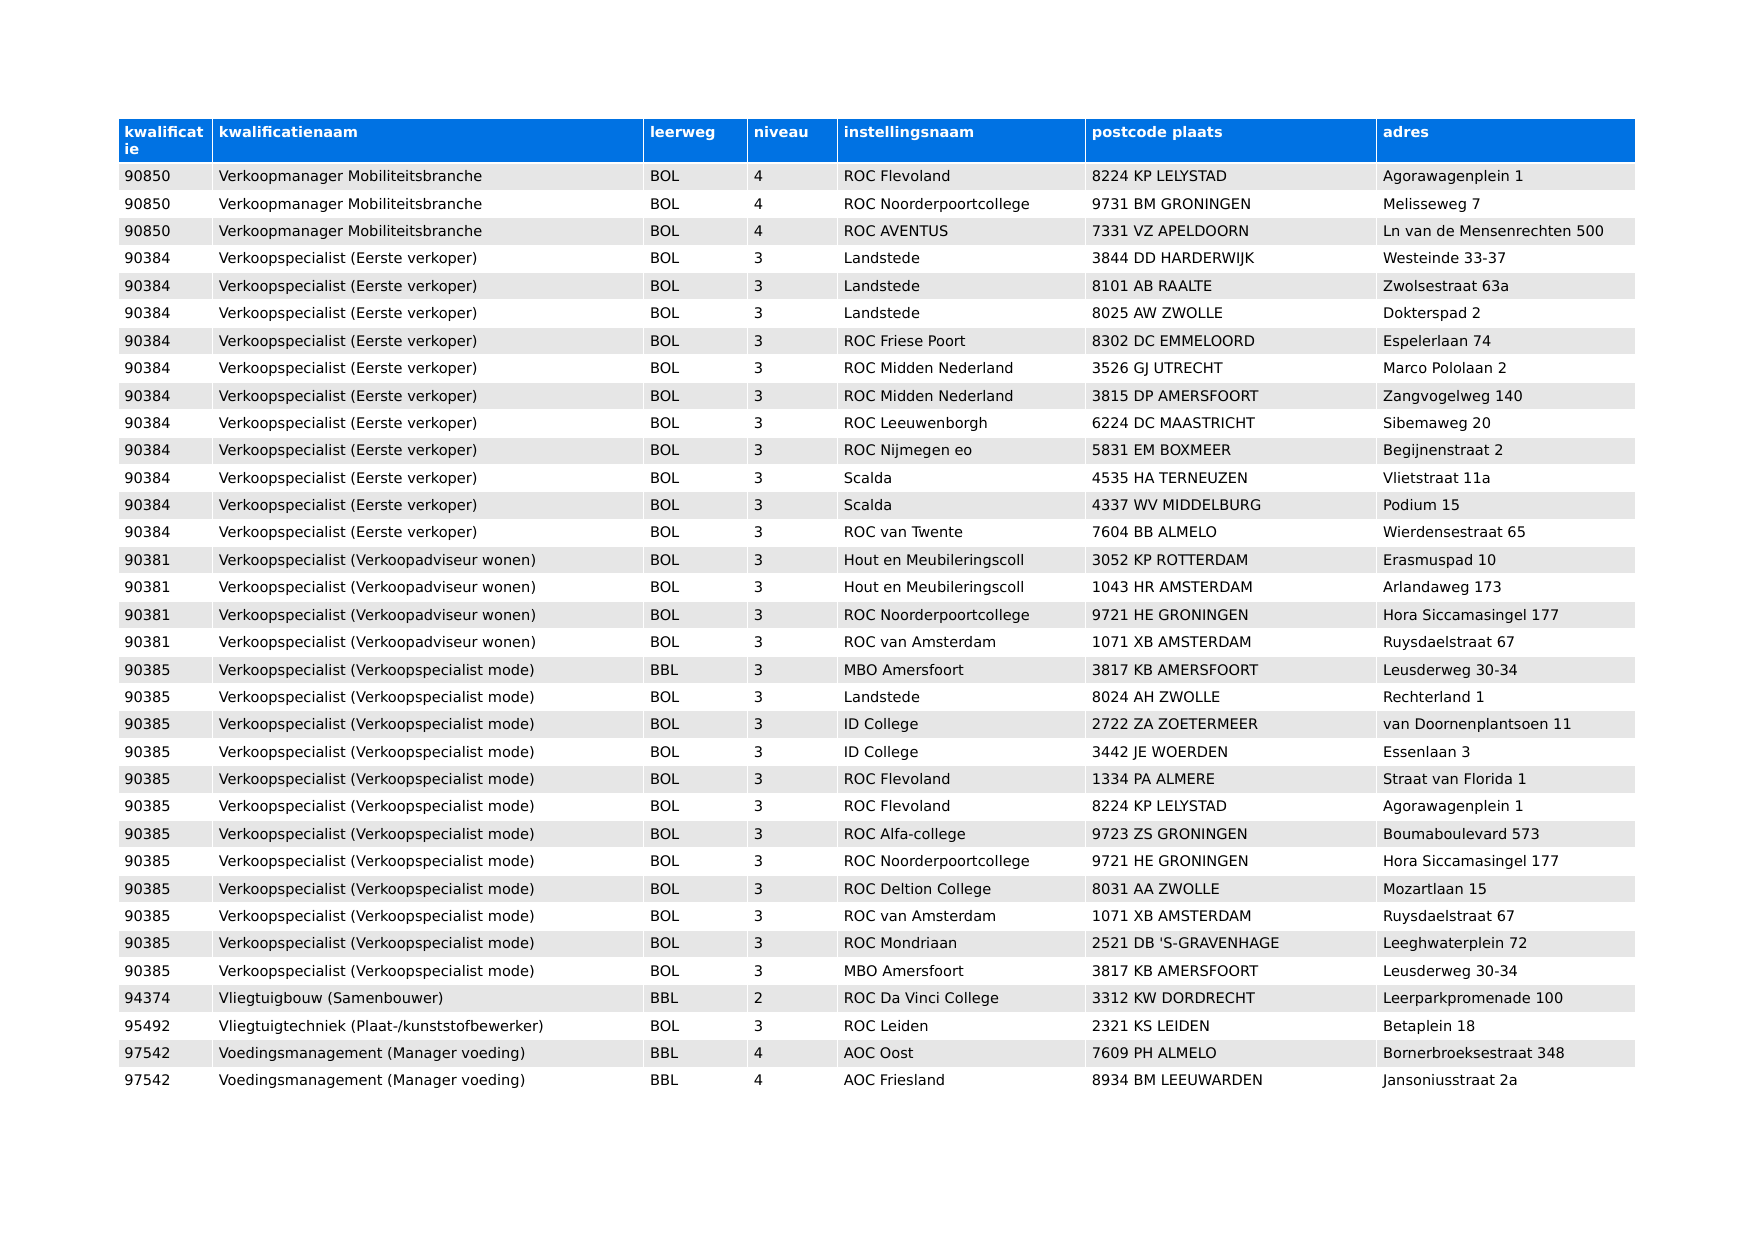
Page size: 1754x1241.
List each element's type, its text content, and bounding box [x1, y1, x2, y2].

table_cell 90384 [119, 273, 212, 299]
table_cell 3 [748, 602, 837, 628]
table_cell ROC van Amsterdam [838, 629, 1085, 656]
table_header kwalificatie [119, 119, 212, 162]
table_cell 4337 WV MIDDELBURG [1086, 492, 1376, 519]
table_cell 3 [748, 575, 837, 601]
table_cell BOL [644, 711, 747, 738]
table_cell ROC Midden Nederland [838, 383, 1085, 409]
table_cell MBO Amersfoort [838, 657, 1085, 683]
table_cell 3 [748, 711, 837, 738]
table_cell 90384 [119, 492, 212, 519]
table_cell ROC Deltion College [838, 876, 1085, 902]
table_cell ROC Flevoland [838, 794, 1085, 820]
table_cell BOL [644, 520, 747, 546]
table_cell ROC Mondriaan [838, 931, 1085, 957]
table_cell ROC Noorderpoortcollege [838, 602, 1085, 628]
table_cell Wierdensestraat 65 [1377, 520, 1635, 546]
table_cell Leerparkpromenade 100 [1377, 985, 1635, 1012]
table_cell Verkoopspecialist (Verkoopadviseur wonen) [213, 629, 643, 656]
table_cell 90385 [119, 684, 212, 710]
table_cell 90385 [119, 766, 212, 793]
table_cell 4 [748, 1040, 837, 1067]
table_cell Verkoopspecialist (Verkoopspecialist mode) [213, 903, 643, 929]
table_cell 2521 DB 'S-GRAVENHAGE [1086, 931, 1376, 957]
table_cell 90381 [119, 629, 212, 656]
table_cell 1334 PA ALMERE [1086, 766, 1376, 793]
table_cell Verkoopspecialist (Verkoopspecialist mode) [213, 794, 643, 820]
table_cell BOL [644, 465, 747, 491]
table_cell ROC van Amsterdam [838, 903, 1085, 929]
table_cell Verkoopspecialist (Eerste verkoper) [213, 520, 643, 546]
table_cell Verkoopspecialist (Verkoopspecialist mode) [213, 821, 643, 847]
table_cell Verkoopspecialist (Verkoopspecialist mode) [213, 657, 643, 683]
table_cell AOC Friesland [838, 1068, 1085, 1094]
table_header adres [1377, 119, 1635, 162]
table_cell Verkoopspecialist (Verkoopspecialist mode) [213, 958, 643, 984]
table_cell 3 [748, 273, 837, 299]
table_cell BOL [644, 684, 747, 710]
table_cell 90385 [119, 931, 212, 957]
table_cell Arlandaweg 173 [1377, 575, 1635, 601]
table_cell Vlietstraat 11a [1377, 465, 1635, 491]
table_cell Verkoopspecialist (Eerste verkoper) [213, 492, 643, 519]
table_cell 3 [748, 849, 837, 875]
table_cell 3 [748, 766, 837, 793]
table_cell 3 [748, 492, 837, 519]
table_cell Podium 15 [1377, 492, 1635, 519]
table_cell Verkoopspecialist (Eerste verkoper) [213, 246, 643, 272]
table_cell Landstede [838, 301, 1085, 327]
table_cell ROC Flevoland [838, 766, 1085, 793]
table_cell 97542 [119, 1068, 212, 1094]
table_cell BOL [644, 355, 747, 382]
table_cell 6224 DC MAASTRICHT [1086, 410, 1376, 436]
table_cell 90385 [119, 739, 212, 765]
table_cell ROC Noorderpoortcollege [838, 849, 1085, 875]
table_cell 8224 KP LELYSTAD [1086, 164, 1376, 190]
table_cell BOL [644, 1013, 747, 1039]
table_cell Landstede [838, 246, 1085, 272]
table_cell Espelerlaan 74 [1377, 328, 1635, 354]
table_cell 90385 [119, 711, 212, 738]
table_cell ROC Flevoland [838, 164, 1085, 190]
table_cell 90381 [119, 547, 212, 573]
table_cell 3844 DD HARDERWIJK [1086, 246, 1376, 272]
table_cell 3 [748, 383, 837, 409]
table_cell Verkoopspecialist (Eerste verkoper) [213, 328, 643, 354]
table_cell Verkoopspecialist (Verkoopspecialist mode) [213, 849, 643, 875]
table_header niveau [748, 119, 837, 162]
table_cell Verkoopspecialist (Verkoopspecialist mode) [213, 711, 643, 738]
table_cell Verkoopspecialist (Eerste verkoper) [213, 410, 643, 436]
table_cell 3442 JE WOERDEN [1086, 739, 1376, 765]
table_cell 90384 [119, 438, 212, 464]
table_cell Leeghwaterplein 72 [1377, 931, 1635, 957]
table_cell Verkoopspecialist (Eerste verkoper) [213, 383, 643, 409]
table_cell 4535 HA TERNEUZEN [1086, 465, 1376, 491]
table_cell Agorawagenplein 1 [1377, 164, 1635, 190]
table_cell BOL [644, 794, 747, 820]
table_cell 3 [748, 465, 837, 491]
table_cell Ruysdaelstraat 67 [1377, 903, 1635, 929]
table_cell 3815 DP AMERSFOORT [1086, 383, 1376, 409]
table_cell ROC Da Vinci College [838, 985, 1085, 1012]
table_cell 3 [748, 410, 837, 436]
table_cell Verkoopspecialist (Eerste verkoper) [213, 273, 643, 299]
table_cell 90385 [119, 794, 212, 820]
table_cell BOL [644, 246, 747, 272]
table_cell 4 [748, 164, 837, 190]
table_cell 3 [748, 903, 837, 929]
table_cell 3 [748, 629, 837, 656]
table_cell Verkoopspecialist (Verkoopadviseur wonen) [213, 602, 643, 628]
table_cell Scalda [838, 492, 1085, 519]
table_cell MBO Amersfoort [838, 958, 1085, 984]
table_cell 4 [748, 1068, 837, 1094]
table_cell Betaplein 18 [1377, 1013, 1635, 1039]
table_cell 2722 ZA ZOETERMEER [1086, 711, 1376, 738]
table_cell 90385 [119, 958, 212, 984]
table_cell Begijnenstraat 2 [1377, 438, 1635, 464]
table_header postcode plaats [1086, 119, 1376, 162]
table_cell 90384 [119, 410, 212, 436]
table_cell Voedingsmanagement (Manager voeding) [213, 1040, 643, 1067]
table_cell Verkoopspecialist (Eerste verkoper) [213, 438, 643, 464]
table_cell 3 [748, 876, 837, 902]
table_cell 3 [748, 794, 837, 820]
table_cell BOL [644, 218, 747, 245]
table_cell 90384 [119, 328, 212, 354]
table_cell 90385 [119, 821, 212, 847]
table_cell 3 [748, 684, 837, 710]
table_cell van Doornenplantsoen 11 [1377, 711, 1635, 738]
table_cell 90385 [119, 903, 212, 929]
table_cell BBL [644, 1068, 747, 1094]
table_cell BBL [644, 985, 747, 1012]
table_cell 90385 [119, 849, 212, 875]
table_cell Zwolsestraat 63a [1377, 273, 1635, 299]
table_cell 3 [748, 1013, 837, 1039]
table_cell 8224 KP LELYSTAD [1086, 794, 1376, 820]
table_cell 3 [748, 355, 837, 382]
table_cell Hout en Meubileringscoll [838, 547, 1085, 573]
table_cell BOL [644, 849, 747, 875]
table_cell 3526 GJ UTRECHT [1086, 355, 1376, 382]
table_cell 7331 VZ APELDOORN [1086, 218, 1376, 245]
table_cell 9723 ZS GRONINGEN [1086, 821, 1376, 847]
table_cell Voedingsmanagement (Manager voeding) [213, 1068, 643, 1094]
table_cell BBL [644, 657, 747, 683]
table_cell 9731 BM GRONINGEN [1086, 191, 1376, 217]
table_cell Verkoopspecialist (Verkoopspecialist mode) [213, 876, 643, 902]
table_cell Verkoopspecialist (Verkoopspecialist mode) [213, 766, 643, 793]
table_cell Verkoopspecialist (Eerste verkoper) [213, 301, 643, 327]
table_cell BOL [644, 547, 747, 573]
table_cell Leusderweg 30-34 [1377, 958, 1635, 984]
table_cell ROC Leeuwenborgh [838, 410, 1085, 436]
table_cell Hout en Meubileringscoll [838, 575, 1085, 601]
table_cell 8101 AB RAALTE [1086, 273, 1376, 299]
table_cell 90385 [119, 876, 212, 902]
table_cell 3817 KB AMERSFOORT [1086, 657, 1376, 683]
table_cell BOL [644, 575, 747, 601]
table_cell ROC AVENTUS [838, 218, 1085, 245]
table_cell 3 [748, 958, 837, 984]
table_cell Verkoopmanager Mobiliteitsbranche [213, 218, 643, 245]
table_cell 1071 XB AMSTERDAM [1086, 629, 1376, 656]
table_cell 8934 BM LEEUWARDEN [1086, 1068, 1376, 1094]
table_cell 3312 KW DORDRECHT [1086, 985, 1376, 1012]
table_cell 90384 [119, 301, 212, 327]
table_cell ROC Noorderpoortcollege [838, 191, 1085, 217]
table_cell BOL [644, 739, 747, 765]
table_cell 8025 AW ZWOLLE [1086, 301, 1376, 327]
table_cell Verkoopmanager Mobiliteitsbranche [213, 191, 643, 217]
table_cell 3 [748, 931, 837, 957]
table_cell 1071 XB AMSTERDAM [1086, 903, 1376, 929]
table_cell AOC Oost [838, 1040, 1085, 1067]
table_cell Straat van Florida 1 [1377, 766, 1635, 793]
table_cell BOL [644, 410, 747, 436]
table_cell Bornerbroeksestraat 348 [1377, 1040, 1635, 1067]
table_cell Hora Siccamasingel 177 [1377, 602, 1635, 628]
table_cell 5831 EM BOXMEER [1086, 438, 1376, 464]
table_cell 3 [748, 301, 837, 327]
table_cell Verkoopspecialist (Verkoopadviseur wonen) [213, 575, 643, 601]
table_cell BBL [644, 1040, 747, 1067]
table_cell 4 [748, 191, 837, 217]
table_cell 90381 [119, 575, 212, 601]
table_cell Vliegtuigbouw (Samenbouwer) [213, 985, 643, 1012]
table_cell ROC Nijmegen eo [838, 438, 1085, 464]
table_cell BOL [644, 301, 747, 327]
table_cell Ln van de Mensenrechten 500 [1377, 218, 1635, 245]
table_cell 8024 AH ZWOLLE [1086, 684, 1376, 710]
table_cell BOL [644, 191, 747, 217]
table_cell Landstede [838, 684, 1085, 710]
table_cell Dokterspad 2 [1377, 301, 1635, 327]
table_cell 2 [748, 985, 837, 1012]
table_cell 90384 [119, 465, 212, 491]
table_cell 3 [748, 547, 837, 573]
table_cell 90850 [119, 218, 212, 245]
table_cell Verkoopspecialist (Verkoopspecialist mode) [213, 739, 643, 765]
table_cell Boumaboulevard 573 [1377, 821, 1635, 847]
table_cell 90384 [119, 355, 212, 382]
table_cell 2321 KS LEIDEN [1086, 1013, 1376, 1039]
table_cell 90385 [119, 657, 212, 683]
table_cell Hora Siccamasingel 177 [1377, 849, 1635, 875]
table_cell BOL [644, 383, 747, 409]
table_cell Leusderweg 30-34 [1377, 657, 1635, 683]
table_cell 3 [748, 246, 837, 272]
table_cell 3817 KB AMERSFOORT [1086, 958, 1376, 984]
table_cell 7609 PH ALMELO [1086, 1040, 1376, 1067]
table_cell Westeinde 33-37 [1377, 246, 1635, 272]
table_cell 90384 [119, 383, 212, 409]
table_cell 7604 BB ALMELO [1086, 520, 1376, 546]
table_cell ROC Alfa-college [838, 821, 1085, 847]
table_cell 90384 [119, 246, 212, 272]
table_header instellingsnaam [838, 119, 1085, 162]
table_cell 3052 KP ROTTERDAM [1086, 547, 1376, 573]
table_header kwalificatienaam [213, 119, 643, 162]
table_cell 9721 HE GRONINGEN [1086, 849, 1376, 875]
table_cell ROC Midden Nederland [838, 355, 1085, 382]
table_cell Vliegtuigtechniek (Plaat-/kunststofbewerker) [213, 1013, 643, 1039]
table_cell Sibemaweg 20 [1377, 410, 1635, 436]
table_cell 95492 [119, 1013, 212, 1039]
table_cell ID College [838, 739, 1085, 765]
table_cell Erasmuspad 10 [1377, 547, 1635, 573]
table_cell 90381 [119, 602, 212, 628]
table_cell 90850 [119, 164, 212, 190]
table_cell Verkoopspecialist (Eerste verkoper) [213, 465, 643, 491]
table_cell BOL [644, 876, 747, 902]
table_cell 3 [748, 739, 837, 765]
table_cell Zangvogelweg 140 [1377, 383, 1635, 409]
table_cell 90384 [119, 520, 212, 546]
table_cell BOL [644, 438, 747, 464]
table_cell Marco Pololaan 2 [1377, 355, 1635, 382]
table_cell 1043 HR AMSTERDAM [1086, 575, 1376, 601]
table_cell Ruysdaelstraat 67 [1377, 629, 1635, 656]
table_cell 8302 DC EMMELOORD [1086, 328, 1376, 354]
table_cell BOL [644, 492, 747, 519]
table_cell Verkoopspecialist (Verkoopspecialist mode) [213, 684, 643, 710]
table_cell 4 [748, 218, 837, 245]
table_cell Scalda [838, 465, 1085, 491]
table_cell 3 [748, 520, 837, 546]
table_cell ROC Friese Poort [838, 328, 1085, 354]
table_cell Mozartlaan 15 [1377, 876, 1635, 902]
table_cell 97542 [119, 1040, 212, 1067]
table_cell Essenlaan 3 [1377, 739, 1635, 765]
table_cell Agorawagenplein 1 [1377, 794, 1635, 820]
table_cell BOL [644, 821, 747, 847]
table_cell ROC Leiden [838, 1013, 1085, 1039]
table_cell Rechterland 1 [1377, 684, 1635, 710]
table_cell BOL [644, 629, 747, 656]
table_cell BOL [644, 931, 747, 957]
table_cell 3 [748, 438, 837, 464]
table_cell BOL [644, 328, 747, 354]
table_cell ID College [838, 711, 1085, 738]
table_cell BOL [644, 903, 747, 929]
table_cell Landstede [838, 273, 1085, 299]
table_cell 90850 [119, 191, 212, 217]
table_cell ROC van Twente [838, 520, 1085, 546]
table_cell Verkoopspecialist (Verkoopspecialist mode) [213, 931, 643, 957]
table_cell 8031 AA ZWOLLE [1086, 876, 1376, 902]
table_cell Jansoniusstraat 2a [1377, 1068, 1635, 1094]
table_cell BOL [644, 958, 747, 984]
table_cell Verkoopmanager Mobiliteitsbranche [213, 164, 643, 190]
table_cell 3 [748, 657, 837, 683]
table_cell Verkoopspecialist (Verkoopadviseur wonen) [213, 547, 643, 573]
table_cell 3 [748, 328, 837, 354]
table_cell 9721 HE GRONINGEN [1086, 602, 1376, 628]
table_cell Melisseweg 7 [1377, 191, 1635, 217]
table_cell BOL [644, 766, 747, 793]
table_cell 94374 [119, 985, 212, 1012]
table_cell Verkoopspecialist (Eerste verkoper) [213, 355, 643, 382]
table_cell 3 [748, 821, 837, 847]
table_header leerweg [644, 119, 747, 162]
table_cell BOL [644, 602, 747, 628]
table_cell BOL [644, 273, 747, 299]
table_cell BOL [644, 164, 747, 190]
